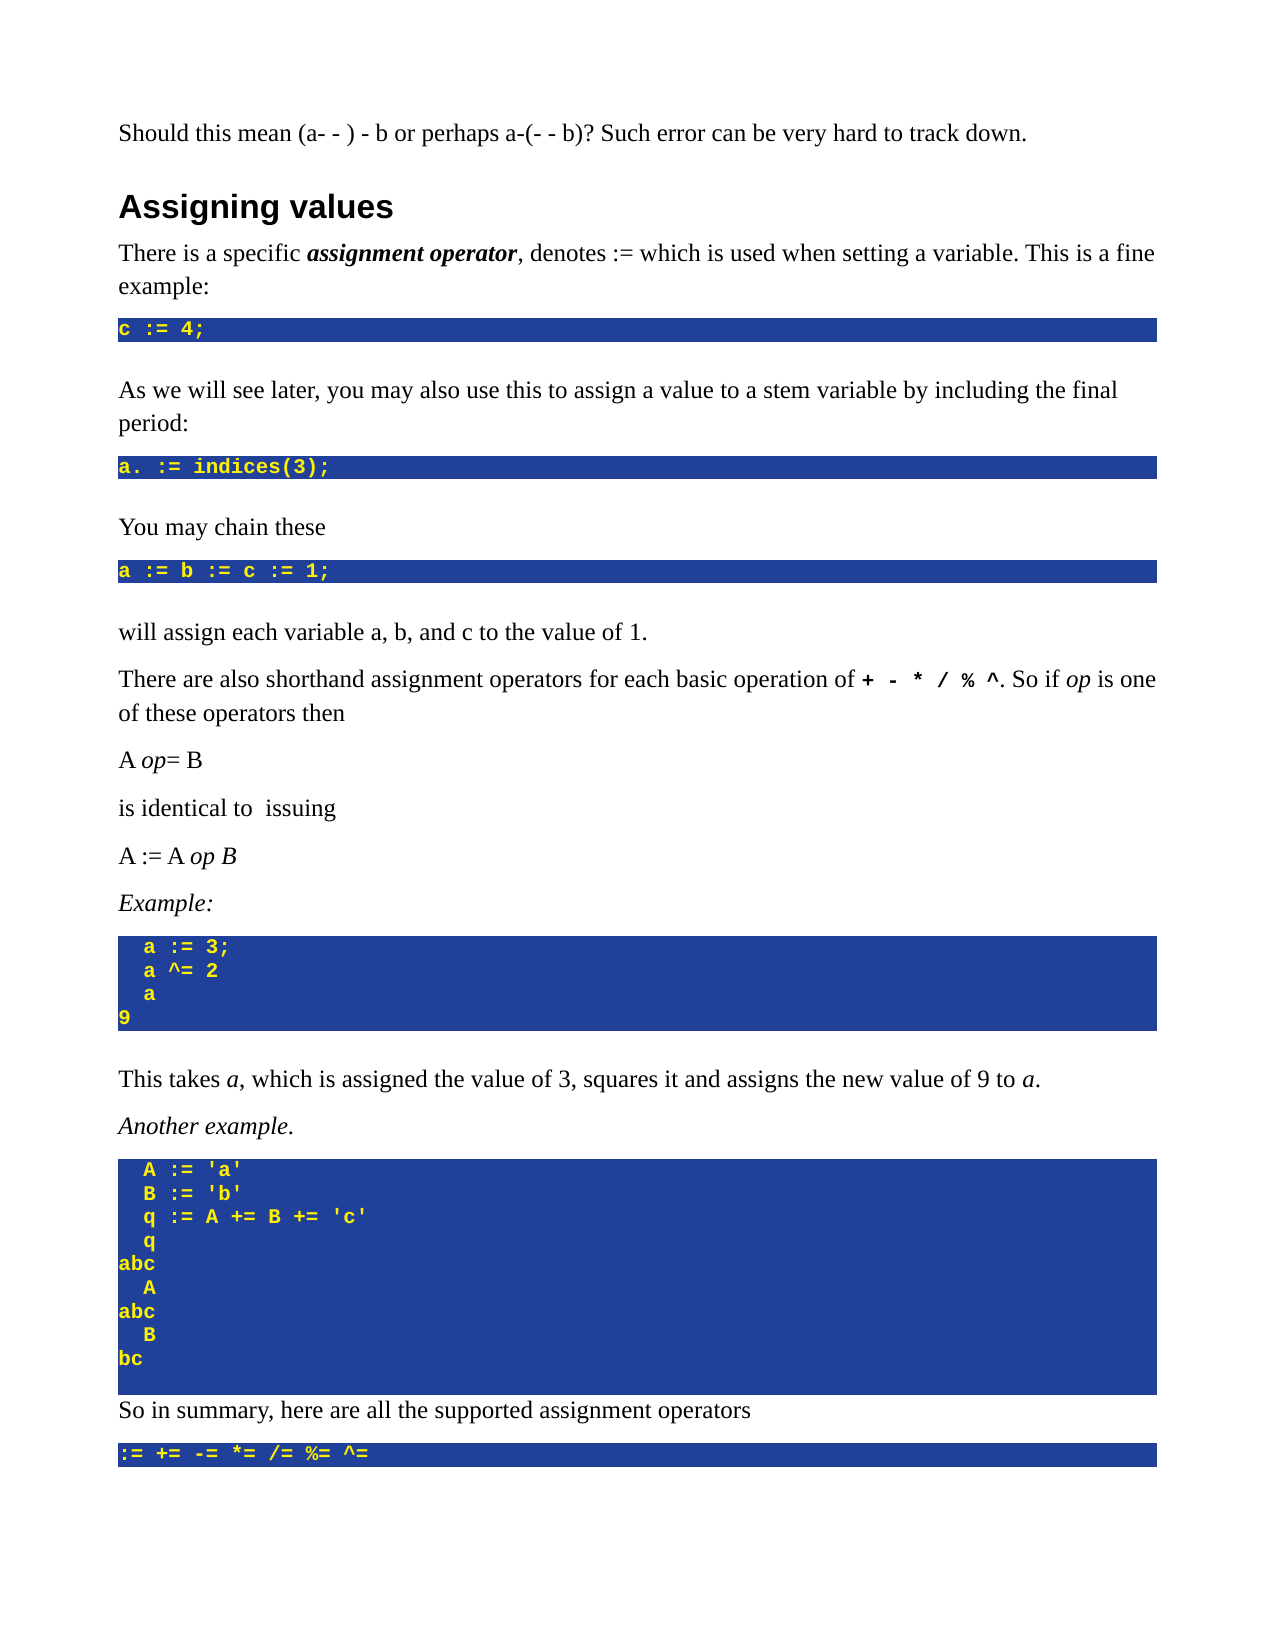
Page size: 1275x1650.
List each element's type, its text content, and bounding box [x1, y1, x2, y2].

text B := 'b' [118, 1182, 1157, 1206]
text Should this mean (a- - ) - b or perhaps a-(- - b)? Such error can be very hard to track down. [118, 118, 1157, 147]
text There are also shorthand assignment operators for each basic operation of + - * / % ^. So if op is one of these operators then [118, 664, 1157, 727]
text bc [118, 1348, 1157, 1372]
text is identical to issuing [118, 793, 1157, 822]
text := += -= *= /= %= ^= [118, 1443, 1157, 1467]
text q [118, 1230, 1157, 1253]
text Another example. [118, 1111, 1157, 1140]
text As we will see later, you may also use this to assign a value to a stem variable by including the final period: [118, 342, 1157, 437]
text a ^= 2 [118, 960, 1157, 983]
text B [118, 1324, 1157, 1348]
subtitle Assigning values [118, 187, 1157, 225]
text A := A op B [118, 841, 1157, 869]
text So in summary, here are all the supported assignment operators [118, 1395, 1157, 1424]
text abc [118, 1301, 1157, 1324]
text Example: [118, 888, 1157, 917]
text a := b := c := 1; [118, 560, 1157, 583]
text A op= B [118, 746, 1157, 774]
text a [118, 983, 1157, 1007]
text This takes a, which is assigned the value of 3, squares it and assigns the new value of 9 to a. [118, 1031, 1157, 1092]
text 9 [118, 1007, 1157, 1031]
text A := 'a' [118, 1159, 1157, 1182]
text abc [118, 1253, 1157, 1277]
text a := 3; [118, 936, 1157, 960]
text A [118, 1277, 1157, 1301]
text q := A += B += 'c' [118, 1206, 1157, 1230]
text will assign each variable a, b, and c to the value of 1. [118, 583, 1157, 645]
text There is a specific assignment operator, denotes := which is used when setting a variable. This is a fine example: [118, 238, 1157, 299]
text c := 4; [118, 318, 1157, 342]
text a. := indices(3); [118, 456, 1157, 479]
text You may chain these [118, 479, 1157, 541]
